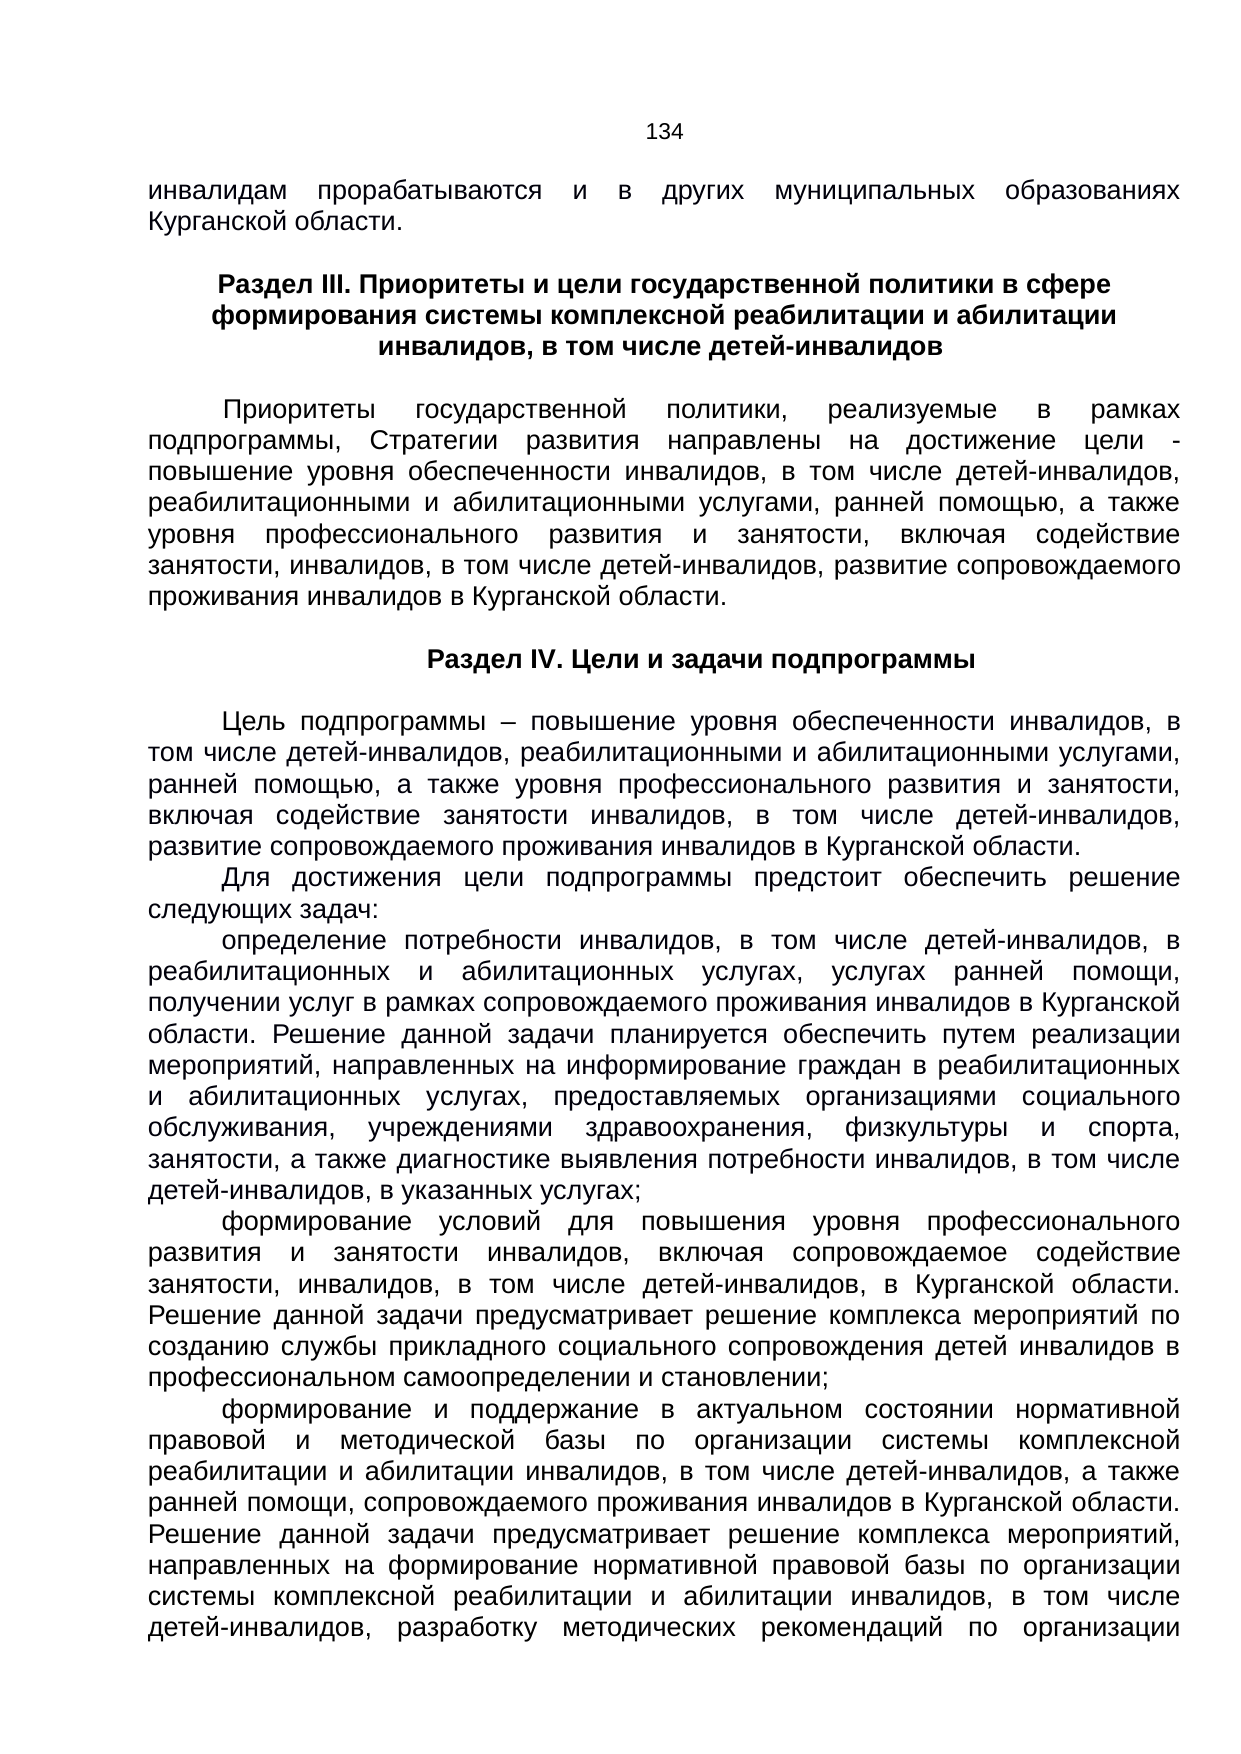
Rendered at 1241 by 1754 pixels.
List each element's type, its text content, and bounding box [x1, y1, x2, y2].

text формирование и поддержание в актуальном состоянии нормативной правовой и методической базы по организации системы комплексной реабилитации и абилитации инвалидов, в том числе детей-инвалидов, а также ранней помощи, сопровождаемого проживания инвалидов в Курганской области. Решение данной задачи предусматривает решение комплекса мероприятий, направленных на формирование нормативной правовой базы по организации системы комплексной реабилитации и абилитации инвалидов, в том числе детей-инвалидов, разработку методических рекомендаций по организации [148, 1393, 1181, 1643]
text инвалидам прорабатываются и в других муниципальных образованиях Курганской области. [148, 174, 1181, 236]
text Приоритеты государственной политики, реализуемые в рамках подпрограммы, Стратегии развития направлены на достижение цели - повышение уровня обеспеченности инвалидов, в том числе детей-инвалидов, реабилитационными и абилитационными услугами, ранней помощью, а также уровня профессионального развития и занятости, включая содействие занятости, инвалидов, в том числе детей-инвалидов, развитие сопровождаемого проживания инвалидов в Курганской области. [148, 393, 1181, 611]
text определение потребности инвалидов, в том числе детей-инвалидов, в реабилитационных и абилитационных услугах, услугах ранней помощи, получении услуг в рамках сопровождаемого проживания инвалидов в Курганской области. Решение данной задачи планируется обеспечить путем реализации мероприятий, направленных на информирование граждан в реабилитационных и абилитационных услугах, предоставляемых организациями социального обслуживания, учреждениями здравоохранения, физкультуры и спорта, занятости, а также диагностике выявления потребности инвалидов, в том числе детей-инвалидов, в указанных услугах; [148, 924, 1181, 1205]
text Цель подпрограммы – повышение уровня обеспеченности инвалидов, в том числе детей-инвалидов, реабилитационными и абилитационными услугами, ранней помощью, а также уровня профессионального развития и занятости, включая содействие занятости инвалидов, в том числе детей-инвалидов, развитие сопровождаемого проживания инвалидов в Курганской области. [148, 705, 1181, 861]
text формирование условий для повышения уровня профессионального развития и занятости инвалидов, включая сопровождаемое содействие занятости, инвалидов, в том числе детей-инвалидов, в Курганской области. Решение данной задачи предусматривает решение комплекса мероприятий по созданию службы прикладного социального сопровождения детей инвалидов в профессиональном самоопределении и становлении; [148, 1205, 1181, 1393]
text Для достижения цели подпрограммы предстоит обеспечить решение следующих задач: [148, 861, 1181, 924]
text Раздел III. Приоритеты и цели государственной политики в сфере формирования системы комплексной реабилитации и абилитации инвалидов, в том числе детей-инвалидов [148, 268, 1181, 361]
text Раздел IV. Цели и задачи подпрограммы [148, 643, 1181, 674]
